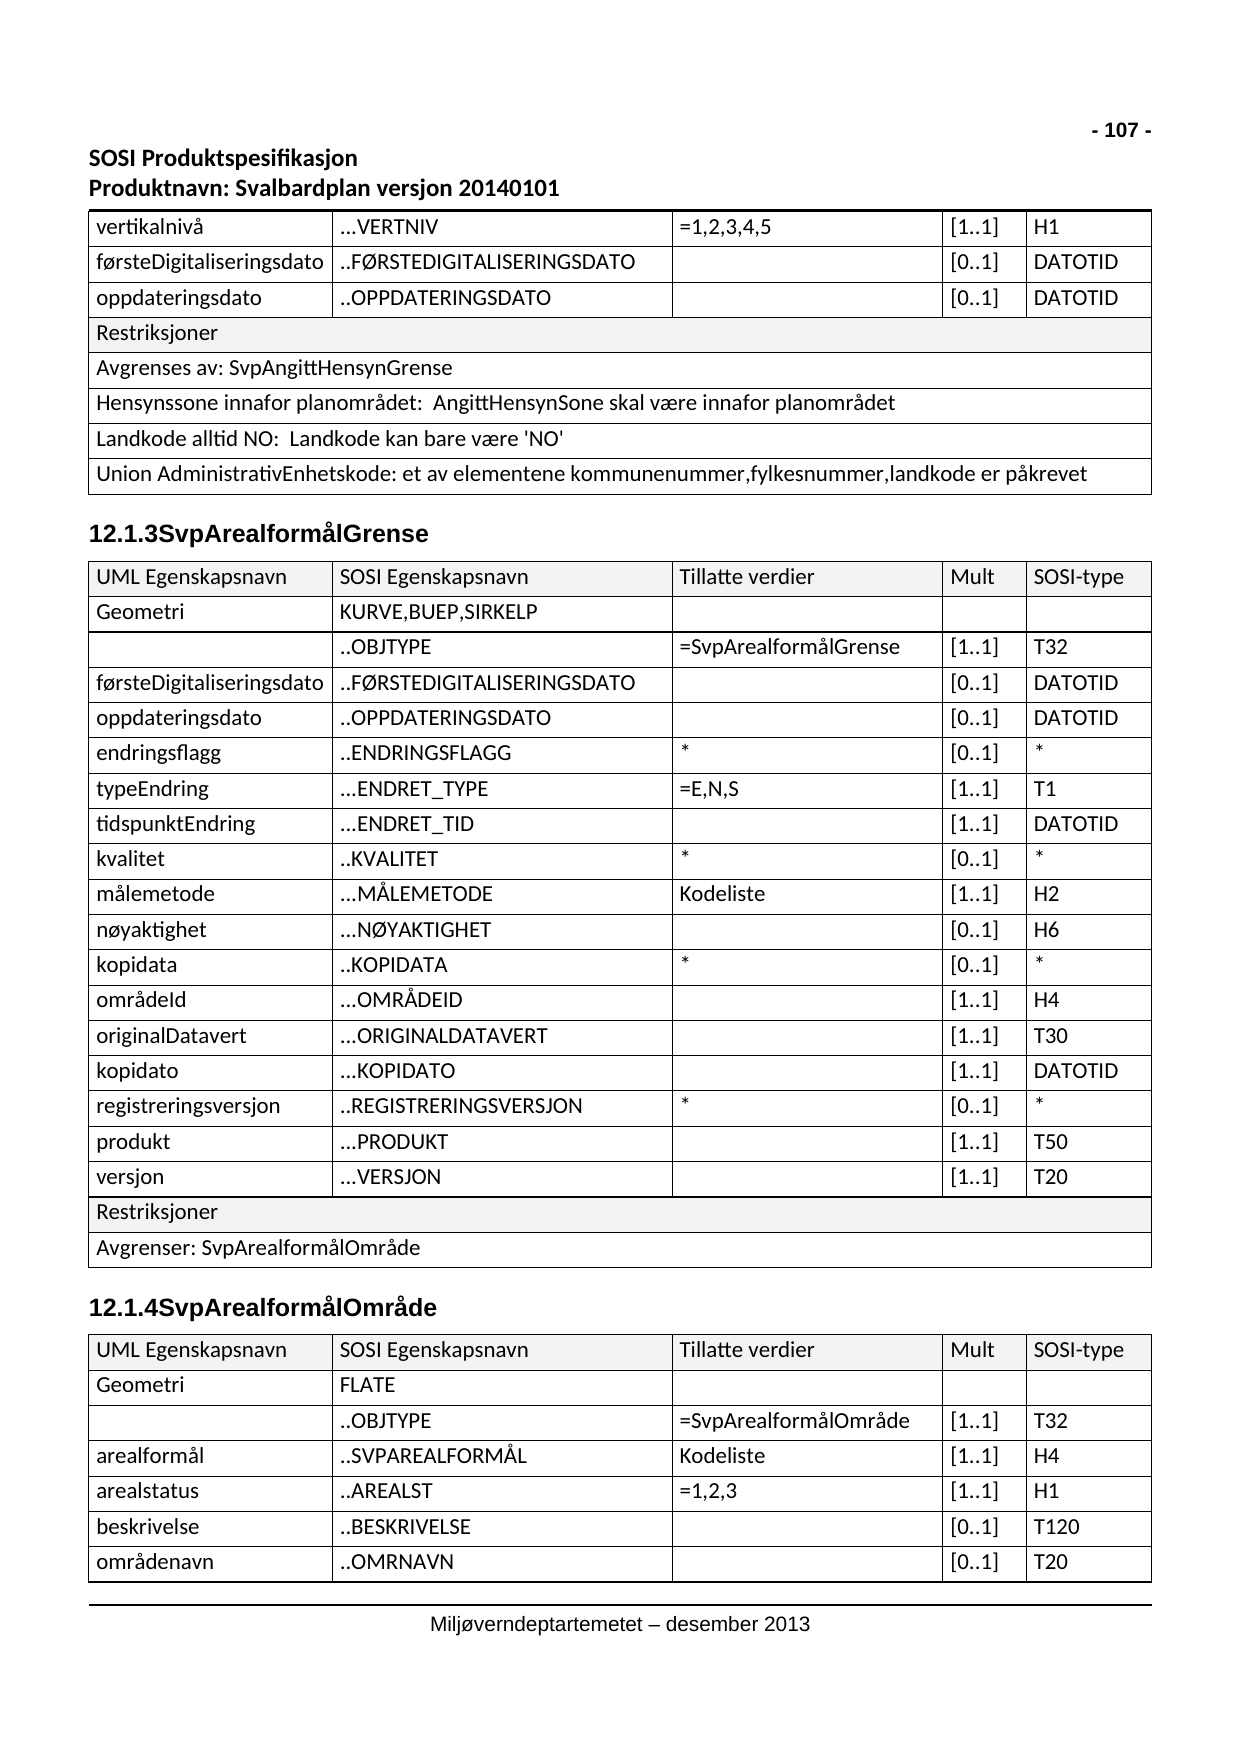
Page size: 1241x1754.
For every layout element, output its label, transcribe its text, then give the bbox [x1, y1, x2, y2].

table_cell ..KOPIDATA [333, 950, 672, 984]
table_cell [673, 1162, 942, 1196]
table_cell [673, 1547, 942, 1581]
table_cell ...ENDRET_TID [333, 809, 672, 843]
table_cell tidspunktEndring [89, 809, 332, 843]
table_cell områdenavn [89, 1547, 332, 1581]
table_cell [673, 1056, 942, 1090]
table_cell ..BESKRIVELSE [333, 1512, 672, 1546]
table_cell ...KOPIDATO [333, 1056, 672, 1090]
table_header SOSI Egenskapsnavn [333, 562, 672, 596]
table_header Mult [943, 562, 1026, 596]
table_cell * [673, 738, 942, 773]
table_cell DATOTID [1027, 809, 1151, 843]
table_cell [1..1] [943, 986, 1026, 1020]
table_cell =SvpArealformålOmråde [673, 1406, 942, 1440]
table_cell [673, 915, 942, 949]
table_cell arealformål [89, 1441, 332, 1476]
table_cell arealstatus [89, 1477, 332, 1511]
table_cell endringsflagg [89, 738, 332, 773]
table_cell ..OBJTYPE [333, 1406, 672, 1440]
table_cell [0..1] [943, 247, 1026, 282]
table_cell [0..1] [943, 668, 1026, 702]
table_cell * [1027, 844, 1151, 878]
table_cell DATOTID [1027, 1056, 1151, 1090]
table_cell [673, 668, 942, 702]
table_header Mult [943, 1335, 1026, 1369]
table_cell oppdateringsdato [89, 703, 332, 737]
table_cell [943, 597, 1026, 631]
table_cell produkt [89, 1127, 332, 1161]
table_cell [1..1] [943, 1162, 1026, 1196]
table_cell førsteDigitaliseringsdato [89, 247, 332, 282]
table_cell kopidata [89, 950, 332, 984]
table_cell [1..1] [943, 1477, 1026, 1511]
table_cell [89, 1406, 332, 1440]
table_cell T32 [1027, 1406, 1151, 1440]
table_cell [1..1] [943, 212, 1026, 246]
table_cell ...ORIGINALDATAVERT [333, 1021, 672, 1055]
table_cell [1..1] [943, 1056, 1026, 1090]
table_cell ..OPPDATERINGSDATO [333, 703, 672, 737]
table_cell =SvpArealformålGrense [673, 633, 942, 667]
table_cell ..FØRSTEDIGITALISERINGSDATO [333, 668, 672, 702]
table_cell T120 [1027, 1512, 1151, 1546]
table_cell ..REGISTRERINGSVERSJON [333, 1091, 672, 1126]
table_cell * [1027, 950, 1151, 984]
table_cell [0..1] [943, 1547, 1026, 1581]
table_cell DATOTID [1027, 247, 1151, 282]
table_cell ..KVALITET [333, 844, 672, 878]
table_cell T1 [1027, 774, 1151, 808]
table_cell Restriksjoner [89, 1198, 1151, 1232]
table_cell H4 [1027, 1441, 1151, 1476]
table_cell =1,2,3,4,5 [673, 212, 942, 246]
table_cell [1..1] [943, 1021, 1026, 1055]
table_cell områdeId [89, 986, 332, 1020]
table_cell målemetode [89, 880, 332, 914]
table_cell [0..1] [943, 1091, 1026, 1126]
table_header SOSI-type [1027, 1335, 1151, 1369]
table_cell typeEndring [89, 774, 332, 808]
table_cell * [1027, 1091, 1151, 1126]
table_cell [673, 597, 942, 631]
table_cell ...VERTNIV [333, 212, 672, 246]
table_cell Union AdministrativEnhetskode: et av elementene kommunenummer,fylkesnummer,landkode er påkrevet [89, 459, 1151, 493]
table_cell beskrivelse [89, 1512, 332, 1546]
table_header UML Egenskapsnavn [89, 562, 332, 596]
subtitle SvpArealformålOmråde [89, 1293, 1152, 1322]
table_cell Avgrenses av: SvpAngittHensynGrense [89, 353, 1151, 387]
table_cell DATOTID [1027, 703, 1151, 737]
table_header SOSI-type [1027, 562, 1151, 596]
table_cell ...NØYAKTIGHET [333, 915, 672, 949]
table_cell ...VERSJON [333, 1162, 672, 1196]
table_header UML Egenskapsnavn [89, 1335, 332, 1369]
table_cell H1 [1027, 1477, 1151, 1511]
table_cell Kodeliste [673, 1441, 942, 1476]
table_cell Avgrenser: SvpArealformålOmråde [89, 1233, 1151, 1267]
table_cell [0..1] [943, 1512, 1026, 1546]
table_cell ...OMRÅDEID [333, 986, 672, 1020]
table_cell [0..1] [943, 738, 1026, 773]
table_header SOSI Egenskapsnavn [333, 1335, 672, 1369]
table_cell * [673, 950, 942, 984]
table_header Tillatte verdier [673, 1335, 942, 1369]
table_cell ..ENDRINGSFLAGG [333, 738, 672, 773]
table_cell vertikalnivå [89, 212, 332, 246]
table_cell ..OPPDATERINGSDATO [333, 283, 672, 317]
table_cell =1,2,3 [673, 1477, 942, 1511]
table_cell [0..1] [943, 283, 1026, 317]
table_cell [673, 809, 942, 843]
table_cell originalDatavert [89, 1021, 332, 1055]
table_cell ..OMRNAVN [333, 1547, 672, 1581]
table_cell [673, 283, 942, 317]
table_cell [673, 1371, 942, 1405]
table_cell førsteDigitaliseringsdato [89, 668, 332, 702]
table_cell Hensynssone innafor planområdet: AngittHensynSone skal være innafor planområdet [89, 389, 1151, 423]
table_cell kopidato [89, 1056, 332, 1090]
table_cell nøyaktighet [89, 915, 332, 949]
table_cell [673, 703, 942, 737]
table_cell ..AREALST [333, 1477, 672, 1511]
table_cell ..SVPAREALFORMÅL [333, 1441, 672, 1476]
table_cell Geometri [89, 597, 332, 631]
table_cell T20 [1027, 1547, 1151, 1581]
table_cell [1027, 1371, 1151, 1405]
table_cell registreringsversjon [89, 1091, 332, 1126]
table_cell [673, 1512, 942, 1546]
table_cell Restriksjoner [89, 318, 1151, 352]
subtitle SvpArealformålGrense [89, 519, 1152, 548]
table_cell FLATE [333, 1371, 672, 1405]
table_cell versjon [89, 1162, 332, 1196]
table_cell [1027, 597, 1151, 631]
table_cell H1 [1027, 212, 1151, 246]
table_cell [673, 247, 942, 282]
table_cell ...ENDRET_TYPE [333, 774, 672, 808]
table_cell ...MÅLEMETODE [333, 880, 672, 914]
table_cell T20 [1027, 1162, 1151, 1196]
table_cell H4 [1027, 986, 1151, 1020]
table_cell ...PRODUKT [333, 1127, 672, 1161]
table_cell [1..1] [943, 1127, 1026, 1161]
table_cell oppdateringsdato [89, 283, 332, 317]
table_cell * [673, 844, 942, 878]
table_cell [1..1] [943, 809, 1026, 843]
table_cell kvalitet [89, 844, 332, 878]
table_cell * [1027, 738, 1151, 773]
table_header Tillatte verdier [673, 562, 942, 596]
table_cell T50 [1027, 1127, 1151, 1161]
table_cell Geometri [89, 1371, 332, 1405]
table_cell Landkode alltid NO: Landkode kan bare være 'NO' [89, 424, 1151, 458]
table_cell [673, 1021, 942, 1055]
table_cell ..FØRSTEDIGITALISERINGSDATO [333, 247, 672, 282]
table_cell ..OBJTYPE [333, 633, 672, 667]
table_cell [89, 633, 332, 667]
table_cell T30 [1027, 1021, 1151, 1055]
table_cell T32 [1027, 633, 1151, 667]
table_cell [0..1] [943, 844, 1026, 878]
table_cell [673, 986, 942, 1020]
table_cell [1..1] [943, 774, 1026, 808]
table_cell [943, 1371, 1026, 1405]
table_cell H2 [1027, 880, 1151, 914]
table_cell [0..1] [943, 915, 1026, 949]
table_cell KURVE,BUEP,SIRKELP [333, 597, 672, 631]
table_cell [1..1] [943, 633, 1026, 667]
table_cell [0..1] [943, 950, 1026, 984]
table_cell H6 [1027, 915, 1151, 949]
table_cell DATOTID [1027, 283, 1151, 317]
table_cell * [673, 1091, 942, 1126]
table_cell Kodeliste [673, 880, 942, 914]
table_cell [0..1] [943, 703, 1026, 737]
table_cell [1..1] [943, 880, 1026, 914]
table_cell [673, 1127, 942, 1161]
table_cell [1..1] [943, 1406, 1026, 1440]
table_cell =E,N,S [673, 774, 942, 808]
table_cell DATOTID [1027, 668, 1151, 702]
table_cell [1..1] [943, 1441, 1026, 1476]
